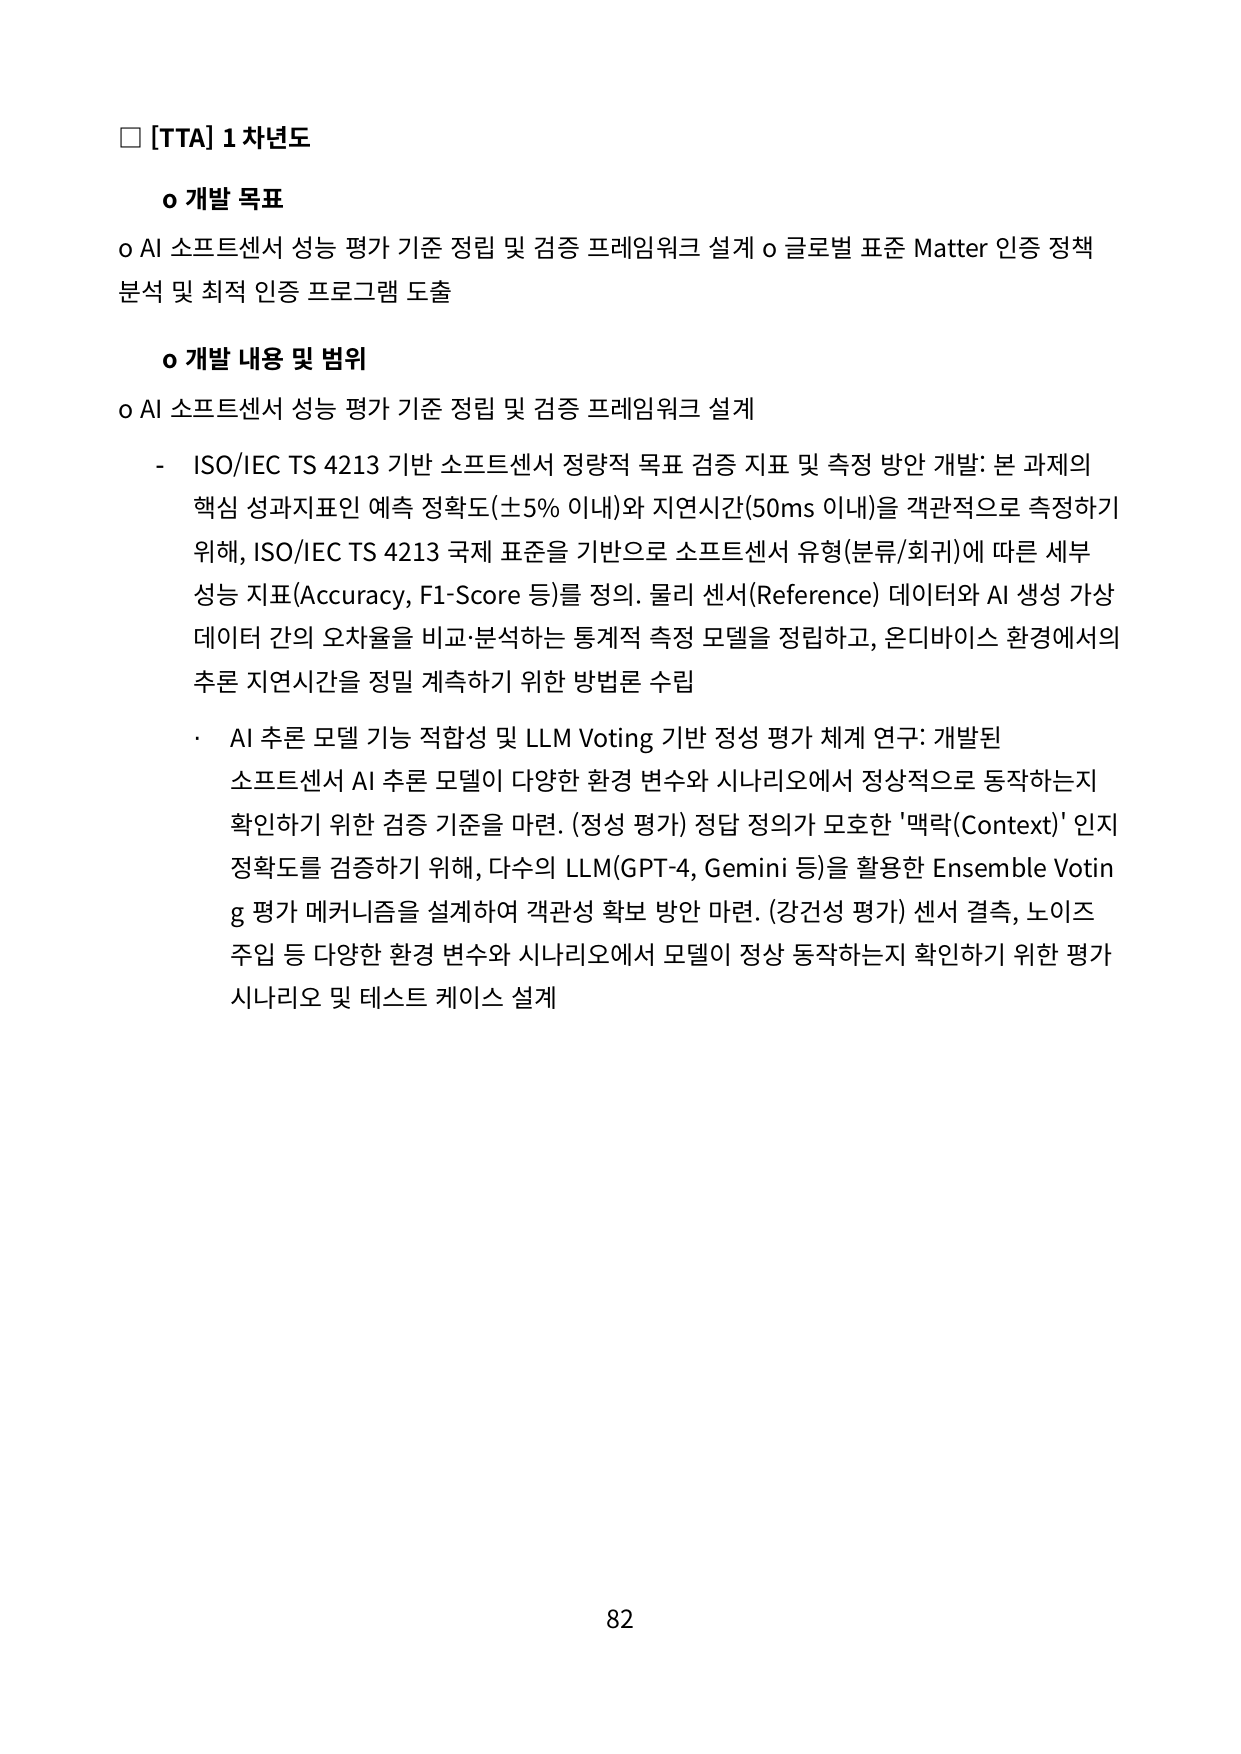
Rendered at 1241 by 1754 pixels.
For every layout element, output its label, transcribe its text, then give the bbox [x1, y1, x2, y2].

subtitle o 개발 목표 [162, 179, 1122, 216]
subtitle □ [TTA] 1차년도 [118, 118, 1122, 154]
list ISO/IEC TS 4213 기반 소프트센서 정량적 목표 검증 지표 및 측정 방안 개발: 본 과제의 핵심 성과지표인 예측 정확도(±5% 이내)와 지연시간(50ms 이내)을 객관적으로 측정하기 위해, ISO/IEC TS 4213 국제 표준을 기반으로 소프트센서 유형(분류/회귀)에 따른 세부 성능 지표(Accuracy, F1-Score 등)를 정의. 물리 센서(Reference) 데이터와 AI 생성 가상 데이터 간의 오차율을 비교·분석하는 통계적 측정 모델을 정립하고, 온디바이스 환경에서의 추론 지연시간을 정밀 계측하기 위한 방법론 수립 [156, 445, 1122, 698]
text o AI 소프트센서 성능 평가 기준 정립 및 검증 프레임워크 설계 [118, 389, 1122, 425]
text o AI 소프트센서 성능 평가 기준 정립 및 검증 프레임워크 설계 o 글로벌 표준 Matter 인증 정책 분석 및 최적 인증 프로그램 도출 [118, 229, 1122, 308]
list AI 추론 모델 기능 적합성 및 LLM Voting 기반 정성 평가 체계 연구: 개발된 소프트센서 AI 추론 모델이 다양한 환경 변수와 시나리오에서 정상적으로 동작하는지 확인하기 위한 검증 기준을 마련. (정성 평가) 정답 정의가 모호한 '맥락(Context)' 인지 정확도를 검증하기 위해, 다수의 LLM(GPT-4, Gemini 등)을 활용한 Ensemble Voting 평가 메커니즘을 설계하여 객관성 확보 방안 마련. (강건성 평가) 센서 결측, 노이즈 주입 등 다양한 환경 변수와 시나리오에서 모델이 정상 동작하는지 확인하기 위한 평가 시나리오 및 테스트 케이스 설계 [193, 718, 1122, 1015]
subtitle o 개발 내용 및 범위 [162, 340, 1122, 376]
